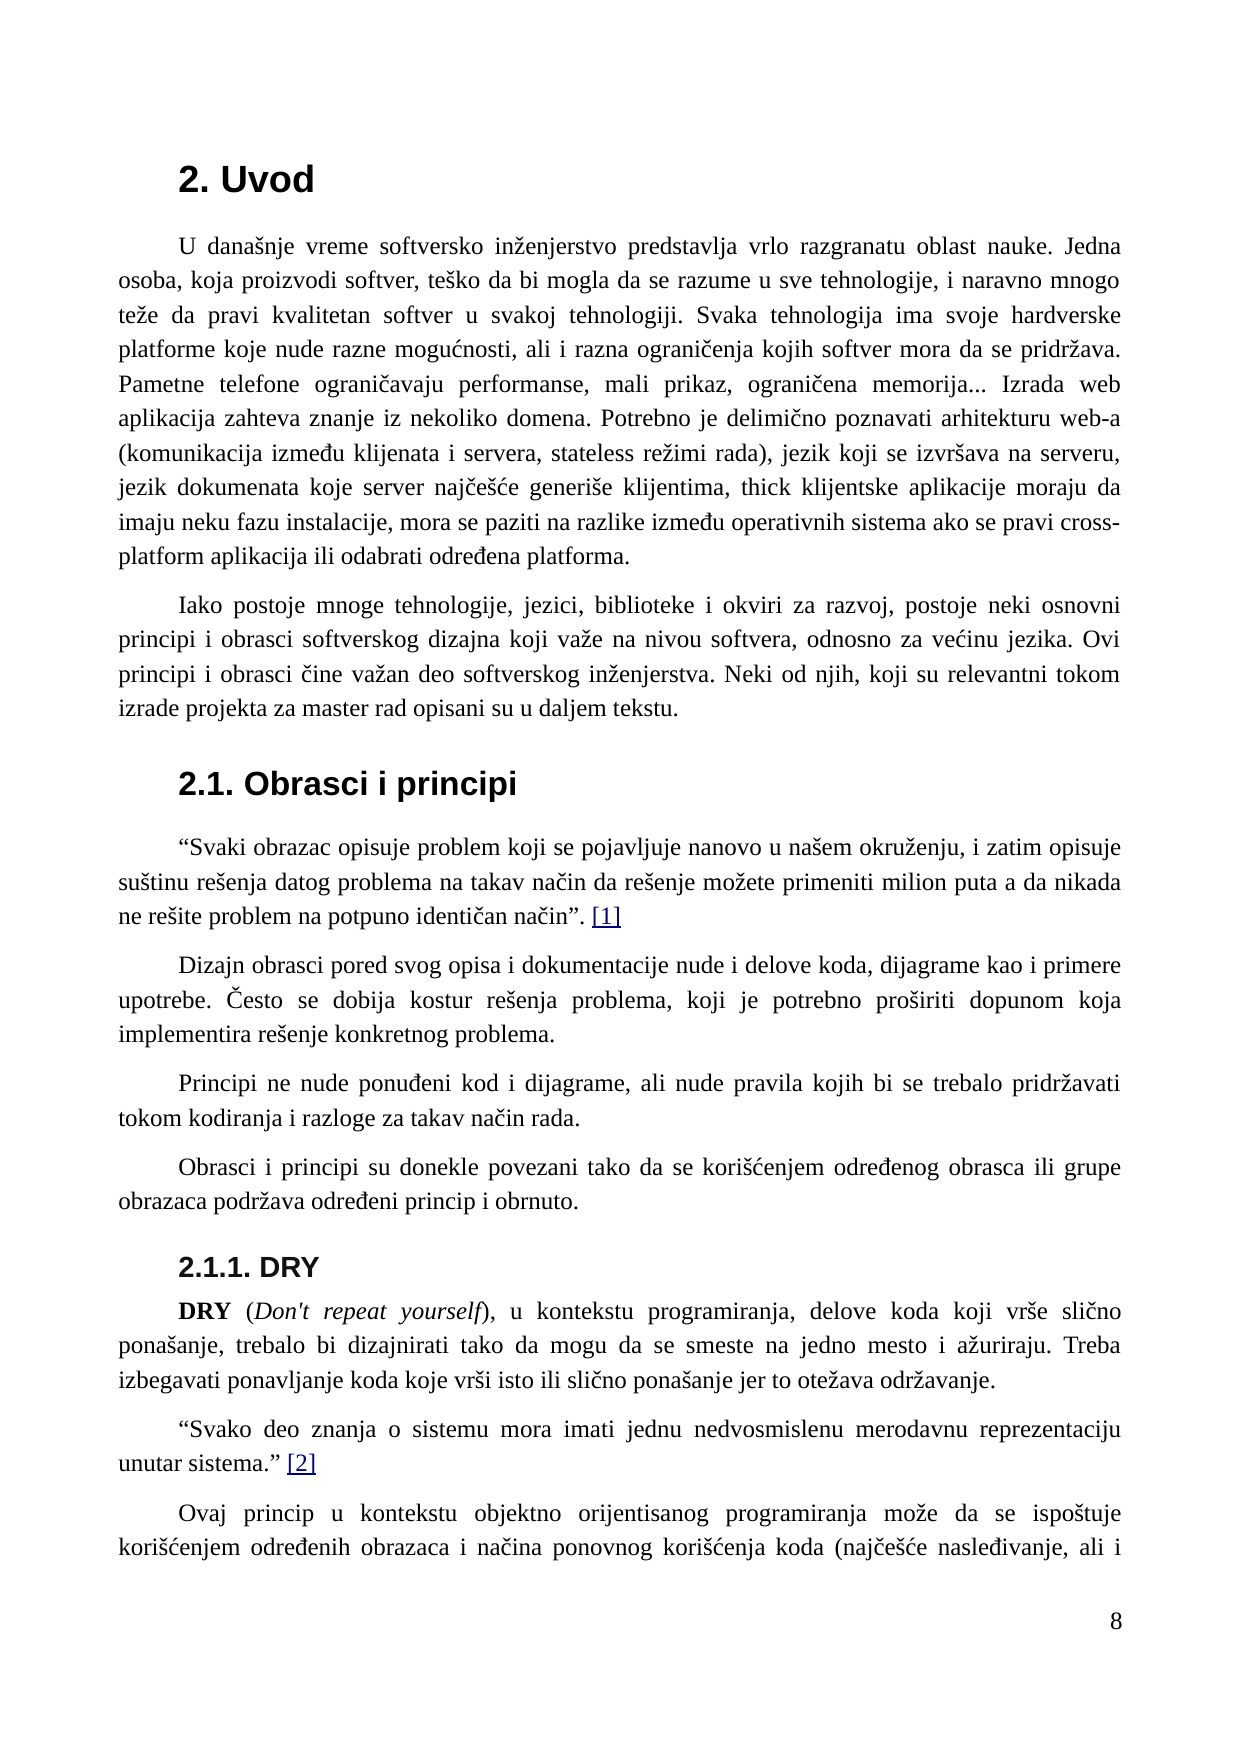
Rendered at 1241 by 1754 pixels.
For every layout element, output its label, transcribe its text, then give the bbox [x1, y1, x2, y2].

text “Svako deo znanja o sistemu mora imati jednu nedvosmislenu merodavnu reprezentaciju unutar sistema.” [2] [118, 1414, 1122, 1477]
text Ovaj princip u kontekstu objektno orijentisanog programiranja može da se ispoštuje korišćenjem određenih obrazaca i načina ponovnog korišćenja koda (najčešće nasleđivanje, ali i [118, 1498, 1122, 1561]
subtitle Obrasci i principi [118, 764, 1122, 802]
subtitle DRY [118, 1250, 1122, 1283]
text Dizajn obrasci pored svog opisa i dokumentacije nude i delove koda, dijagrame kao i primere upotrebe. Često se dobija kostur rešenja problema, koji je potrebno proširiti dopunom koja implementira rešenje konkretnog problema. [118, 950, 1122, 1048]
subtitle Uvod [118, 157, 1122, 201]
text Obrasci i principi su donekle povezani tako da se korišćenjem određenog obrasca ili grupe obrazaca podržava određeni princip i obrnuto. [118, 1152, 1122, 1215]
text “Svaki obrazac opisuje problem koji se pojavljuje nanovo u našem okruženju, i zatim opisuje suštinu rešenja datog problema na takav način da rešenje možete primeniti milion puta a da nikada ne rešite problem na potpuno identičan način”. [1] [118, 832, 1122, 930]
text Principi ne nude ponuđeni kod i dijagrame, ali nude pravila kojih bi se trebalo pridržavati tokom kodiranja i razloge za takav način rada. [118, 1068, 1122, 1132]
text Iako postoje mnoge tehnologije, jezici, biblioteke i okviri za razvoj, postoje neki osnovni principi i obrasci softverskog dizajna koji važe na nivou softvera, odnosno za većinu jezika. Ovi principi i obrasci čine važan deo softverskog inženjerstva. Neki od njih, koji su relevantni tokom izrade projekta za master rad opisani su u daljem tekstu. [118, 590, 1122, 722]
text DRY (Don't repeat yourself), u kontekstu programiranja, delove koda koji vrše slično ponašanje, trebalo bi dizajnirati tako da mogu da se smeste na jedno mesto i ažuriraju. Treba izbegavati ponavljanje koda koje vrši isto ili slično ponašanje jer to otežava održavanje. [118, 1296, 1122, 1394]
text U današnje vreme softversko inženjerstvo predstavlja vrlo razgranatu oblast nauke. Jedna osoba, koja proizvodi softver, teško da bi mogla da se razume u sve tehnologije, i naravno mnogo teže da pravi kvalitetan softver u svakoj tehnologiji. Svaka tehnologija ima svoje hardverske platforme koje nude razne mogućnosti, ali i razna ograničenja kojih softver mora da se pridržava. Pametne telefone ograničavaju performanse, mali prikaz, ograničena memorija... Izrada web aplikacija zahteva znanje iz nekoliko domena. Potrebno je delimično poznavati arhitekturu web-a (komunikacija između klijenata i servera, stateless režimi rada), jezik koji se izvršava na serveru, jezik dokumenata koje server najčešće generiše klijentima, thick klijentske aplikacije moraju da imaju neku fazu instalacije, mora se paziti na razlike između operativnih sistema ako se pravi cross-platform aplikacija ili odabrati određena platforma. [118, 231, 1122, 570]
